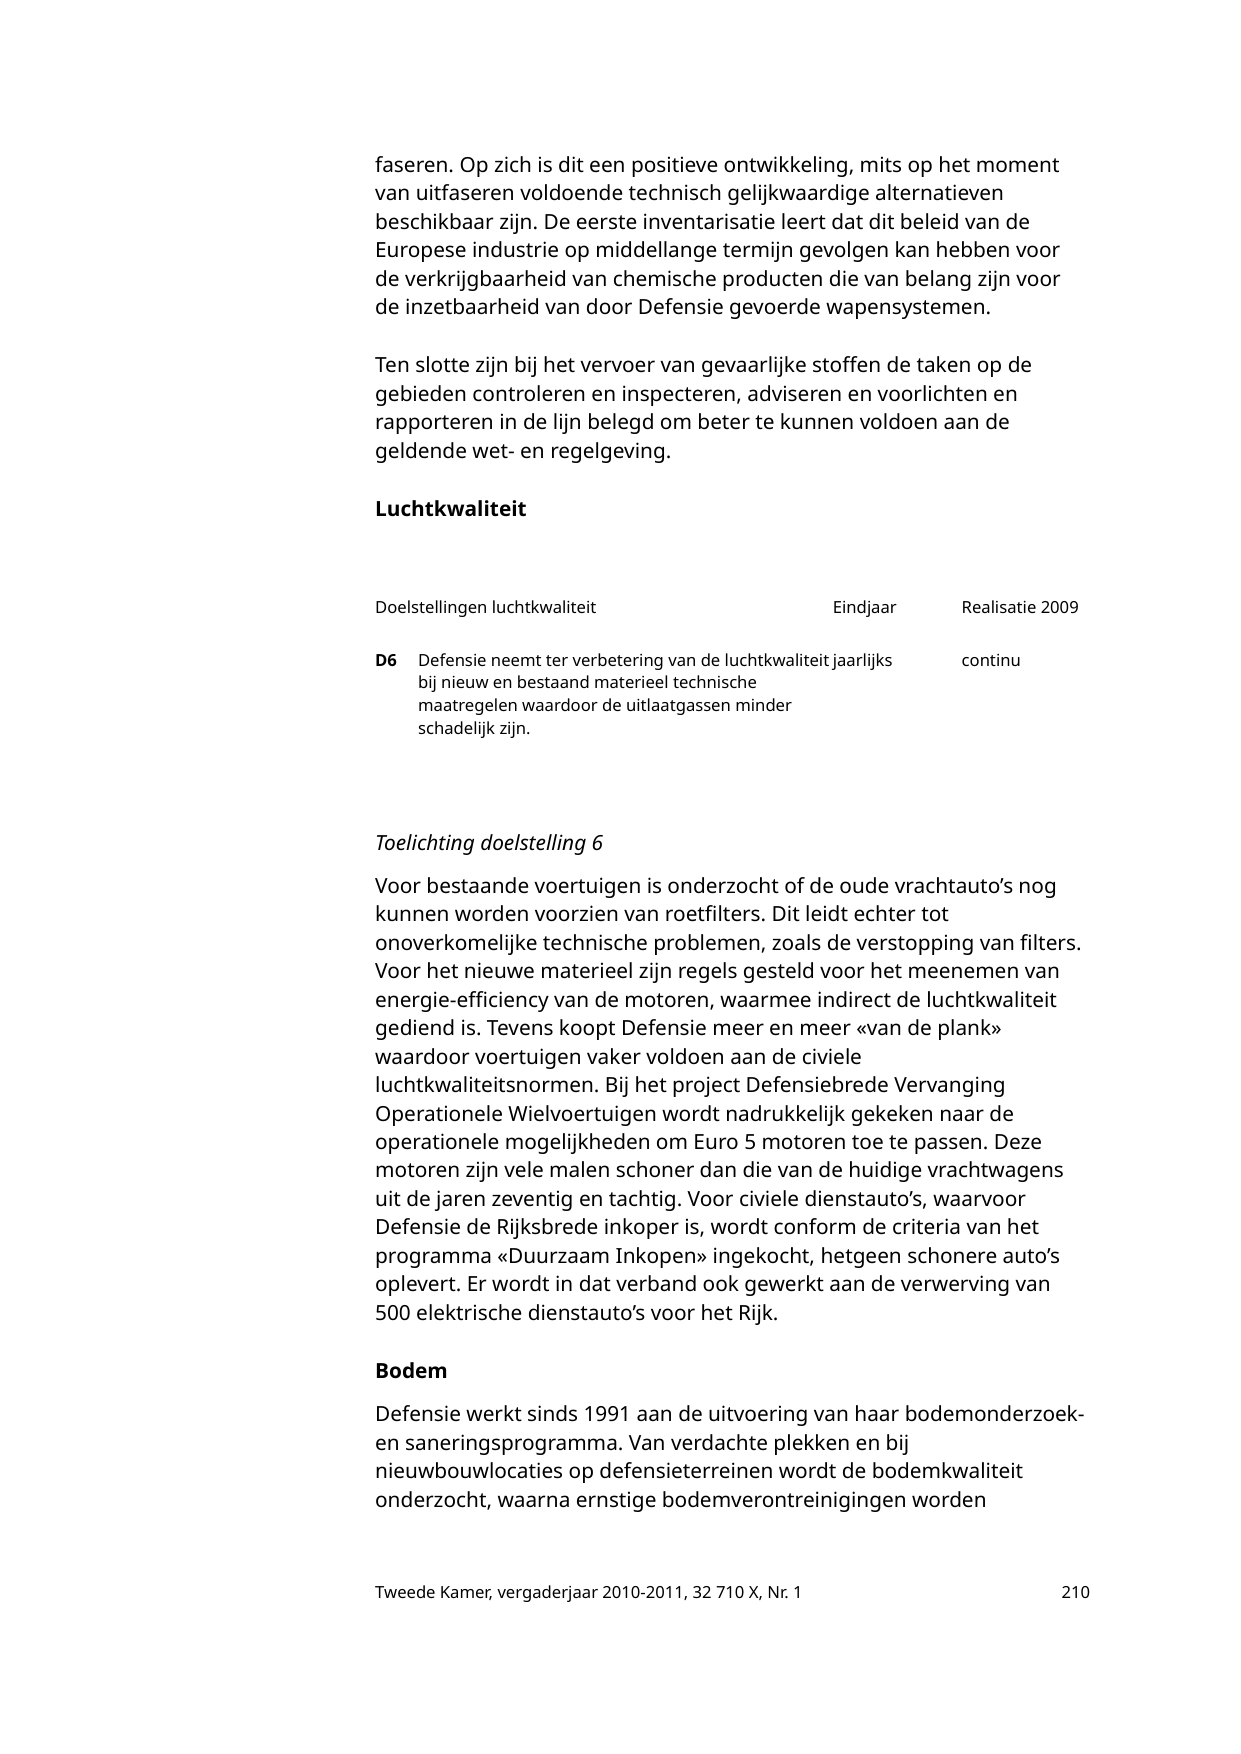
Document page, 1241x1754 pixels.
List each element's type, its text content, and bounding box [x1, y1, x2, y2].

table_cell Defensie neemt ter verbetering van de luchtkwaliteit bij nieuw en bestaand materieel technische maatregelen waardoor de uitlaatgassen minder schadelijk zijn. [418, 649, 833, 769]
table_header Eindjaar [833, 596, 961, 648]
text Voor bestaande voertuigen is onderzocht of de oude vrachtauto’s nog kunnen worden voorzien van roetfilters. Dit leidt echter tot onoverkomelijke technische problemen, zoals de verstopping van filters. Voor het nieuwe materieel zijn regels gesteld voor het meenemen van energie-efficiency van de motoren, waarmee indirect de luchtkwaliteit gediend is. Tevens koopt Defensie meer en meer «van de plank» waardoor voertuigen vaker voldoen aan de civiele luchtkwaliteitsnormen. Bij het project Defensiebrede Vervanging Operationele Wielvoertuigen wordt nadrukkelijk gekeken naar de operationele mogelijkheden om Euro 5 motoren toe te passen. Deze motoren zijn vele malen schoner dan die van de huidige vrachtwagens uit de jaren zeventig en tachtig. Voor civiele dienstauto’s, waarvoor Defensie de Rijksbrede inkoper is, wordt conform de criteria van het programma «Duurzaam Inkopen» ingekocht, hetgeen schonere auto’s oplevert. Er wordt in dat verband ook gewerkt aan de verwerving van 500 elektrische dienstauto’s voor het Rijk. [375, 871, 1090, 1326]
table_cell continu [961, 649, 1090, 769]
text Ten slotte zijn bij het vervoer van gevaarlijke stoffen de taken op de gebieden controleren en inspecteren, adviseren en voorlichten en rapporteren in de lijn belegd om beter te kunnen voldoen aan de geldende wet- en regelgeving. [375, 351, 1090, 464]
text Bodem [375, 1356, 1090, 1384]
table_cell jaarlijks [833, 649, 961, 769]
table_cell D6 [375, 649, 418, 769]
text Luchtkwaliteit [375, 494, 1090, 523]
text faseren. Op zich is dit een positieve ontwikkeling, mits op het moment van uitfaseren voldoende technisch gelijkwaardige alternatieven beschikbaar zijn. De eerste inventarisatie leert dat dit beleid van de Europese industrie op middellange termijn gevolgen kan hebben voor de verkrijgbaarheid van chemische producten die van belang zijn voor de inzetbaarheid van door Defensie gevoerde wapensystemen. [375, 150, 1090, 321]
text Defensie werkt sinds 1991 aan de uitvoering van haar bodemonderzoek- en saneringsprogramma. Van verdachte plekken en bij nieuwbouwlocaties op defensieterreinen wordt de bodemkwaliteit onderzocht, waarna ernstige bodemverontreinigingen worden [375, 1399, 1090, 1513]
table_header Realisatie 2009 [961, 596, 1090, 648]
table_header Doelstellingen luchtkwaliteit [375, 596, 833, 648]
text Toelichting doelstelling 6 [375, 828, 1090, 856]
